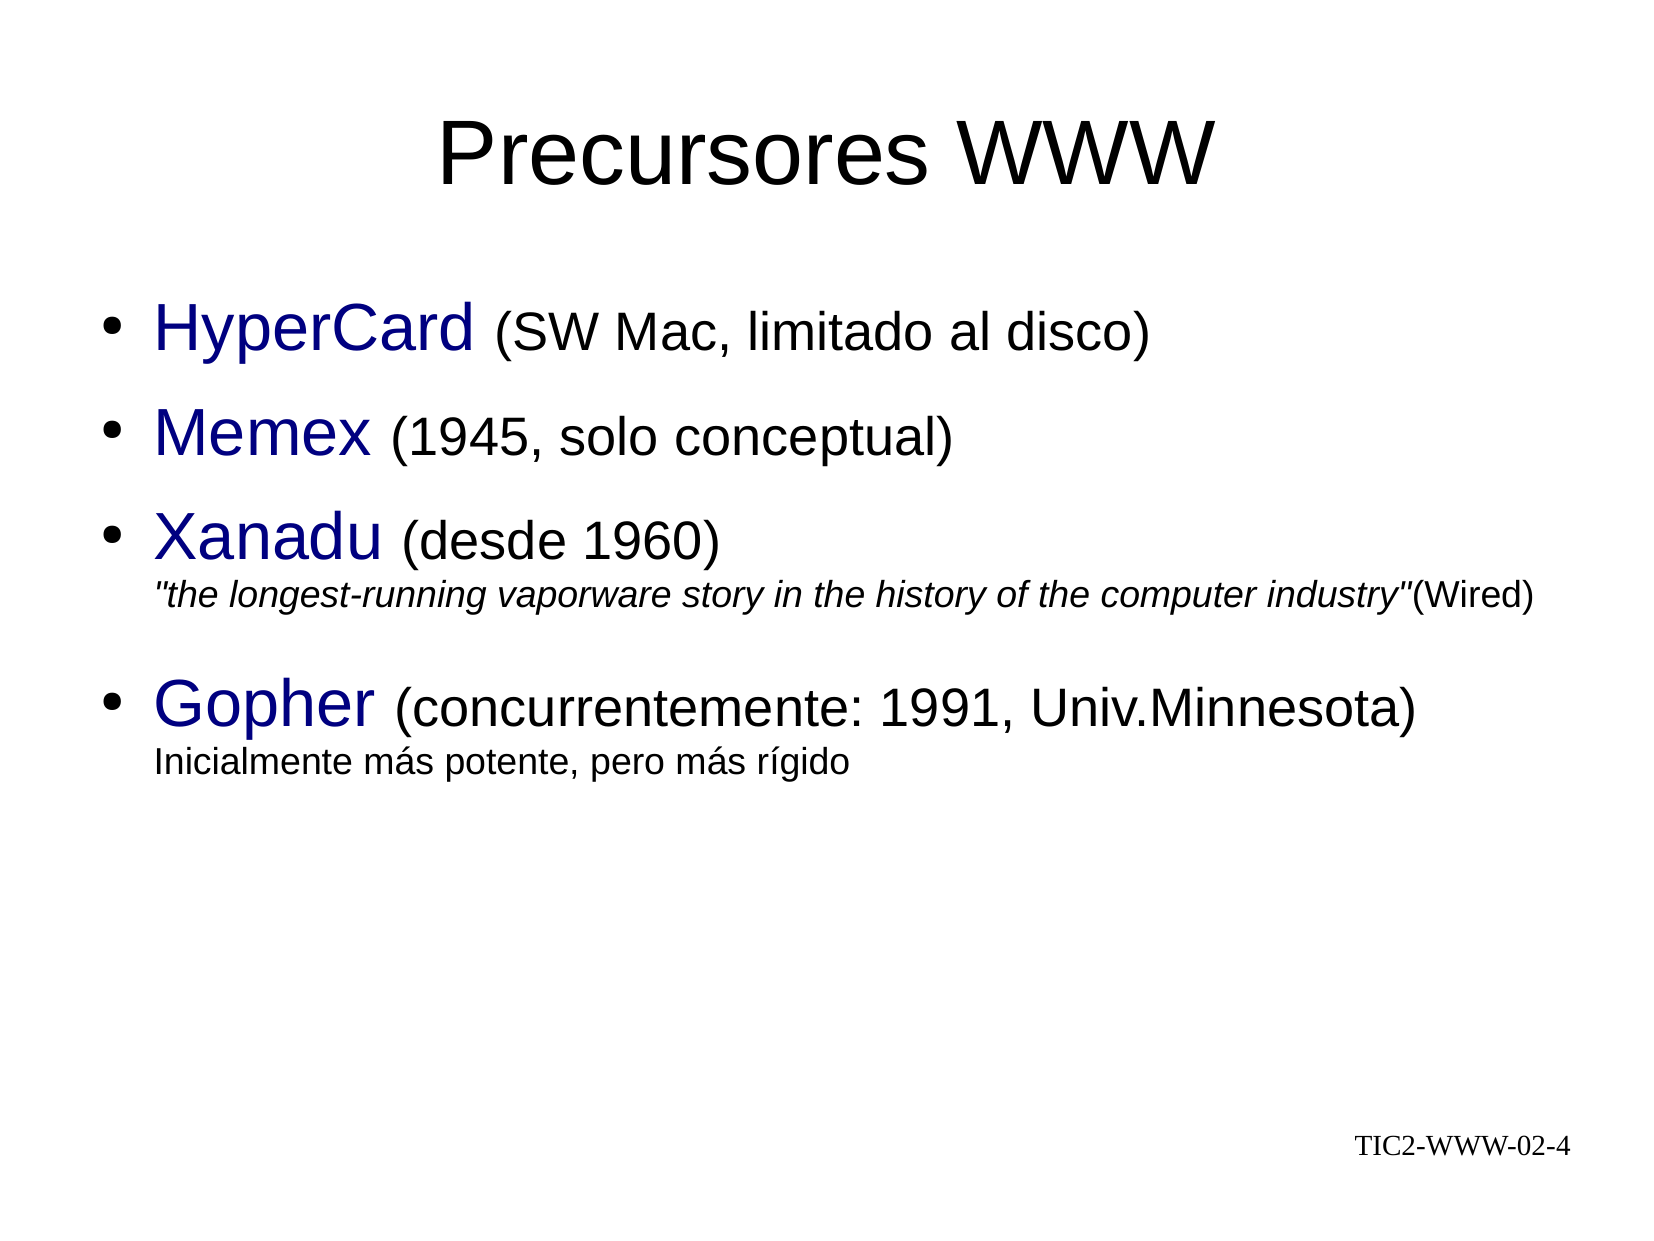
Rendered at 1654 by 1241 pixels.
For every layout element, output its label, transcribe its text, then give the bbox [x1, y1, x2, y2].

list HyperCard (SW Mac, limitado al disco) Memex (1945, solo conceptual) Xanadu (desde 1960) "the longest-running vaporware story in the history of the computer industry"(Wired) [82, 290, 1571, 634]
list Gopher (concurrentemente: 1991, Univ.Minnesota) Inicialmente más potente, pero más rígido [82, 665, 1571, 1009]
title Precursores WWW [82, 49, 1571, 257]
